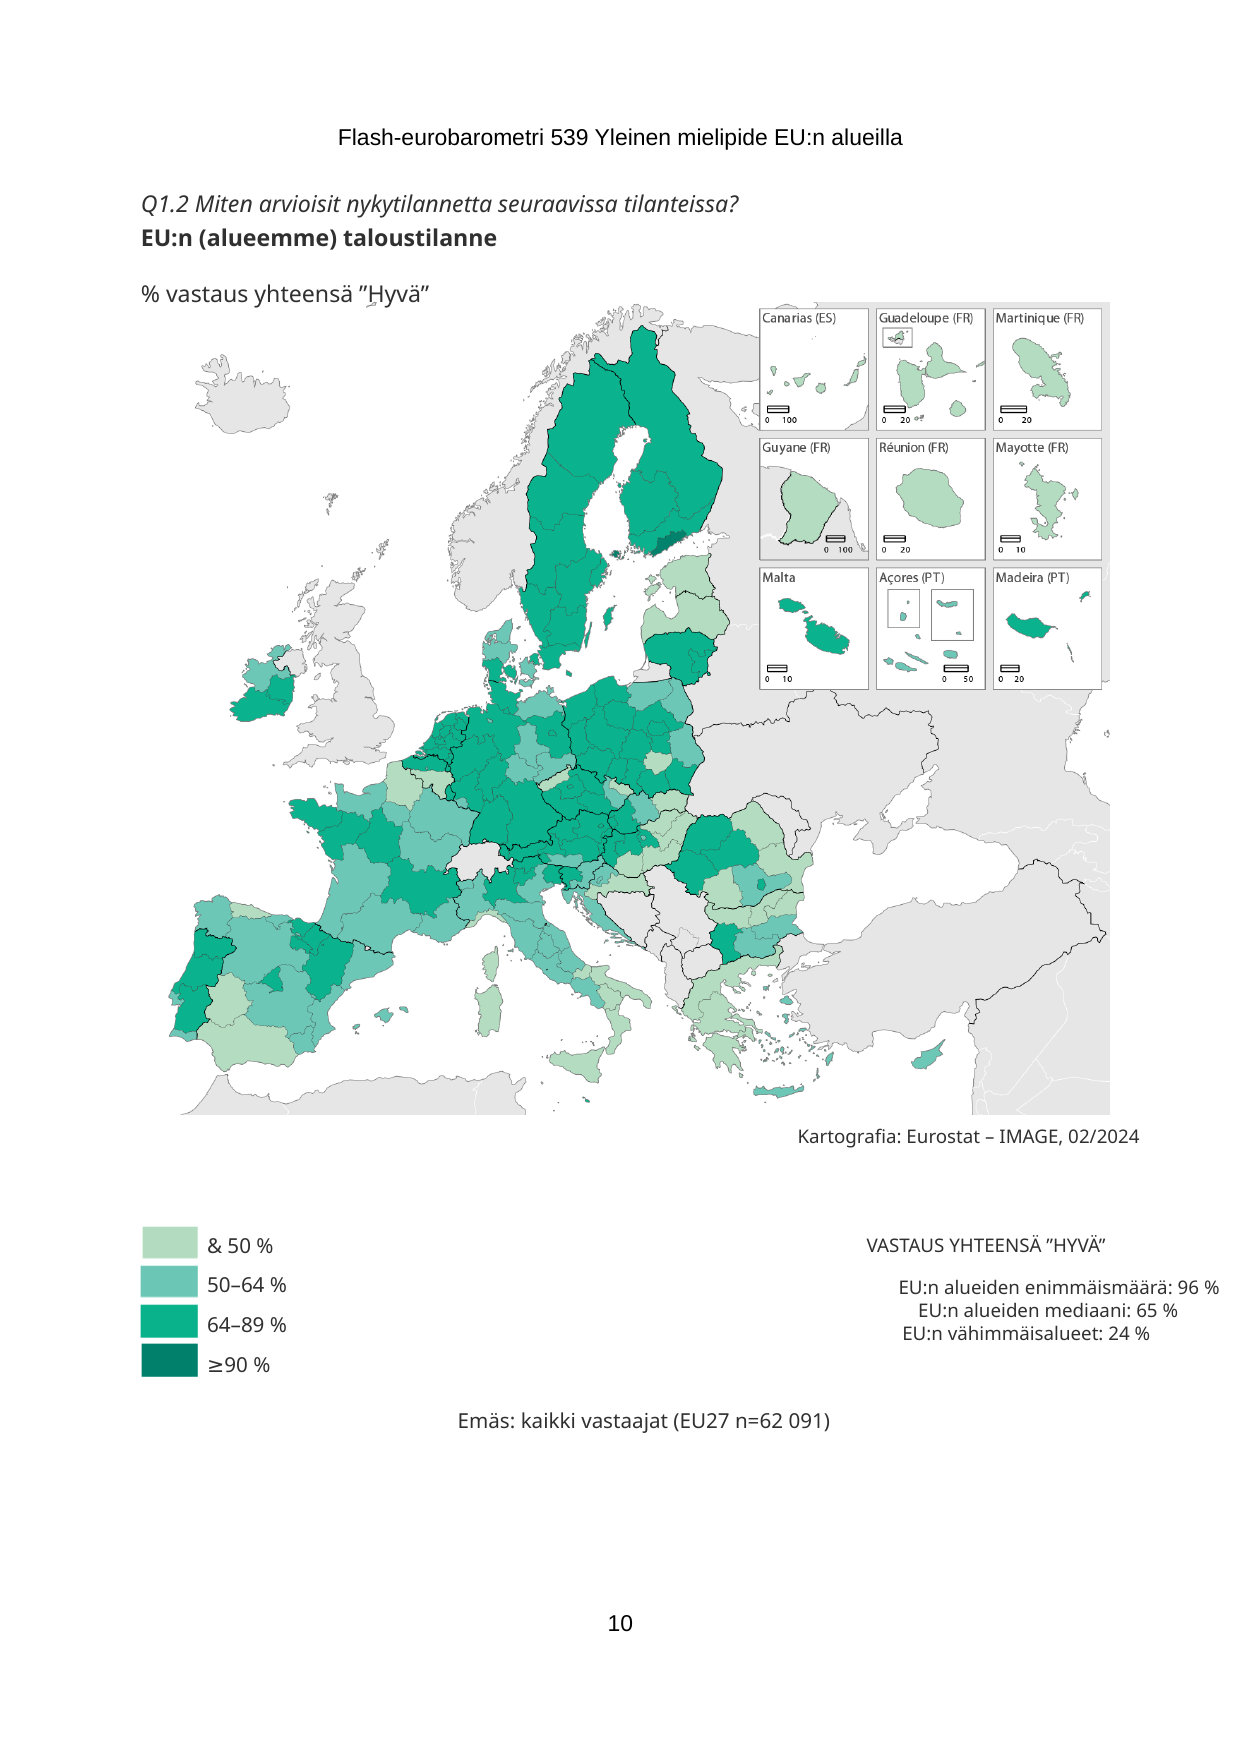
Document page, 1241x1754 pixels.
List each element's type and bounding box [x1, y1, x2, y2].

picture [140, 300, 1110, 1115]
picture [141, 1266, 197, 1298]
picture [142, 1344, 197, 1376]
picture [141, 1305, 197, 1337]
picture [143, 1227, 197, 1259]
